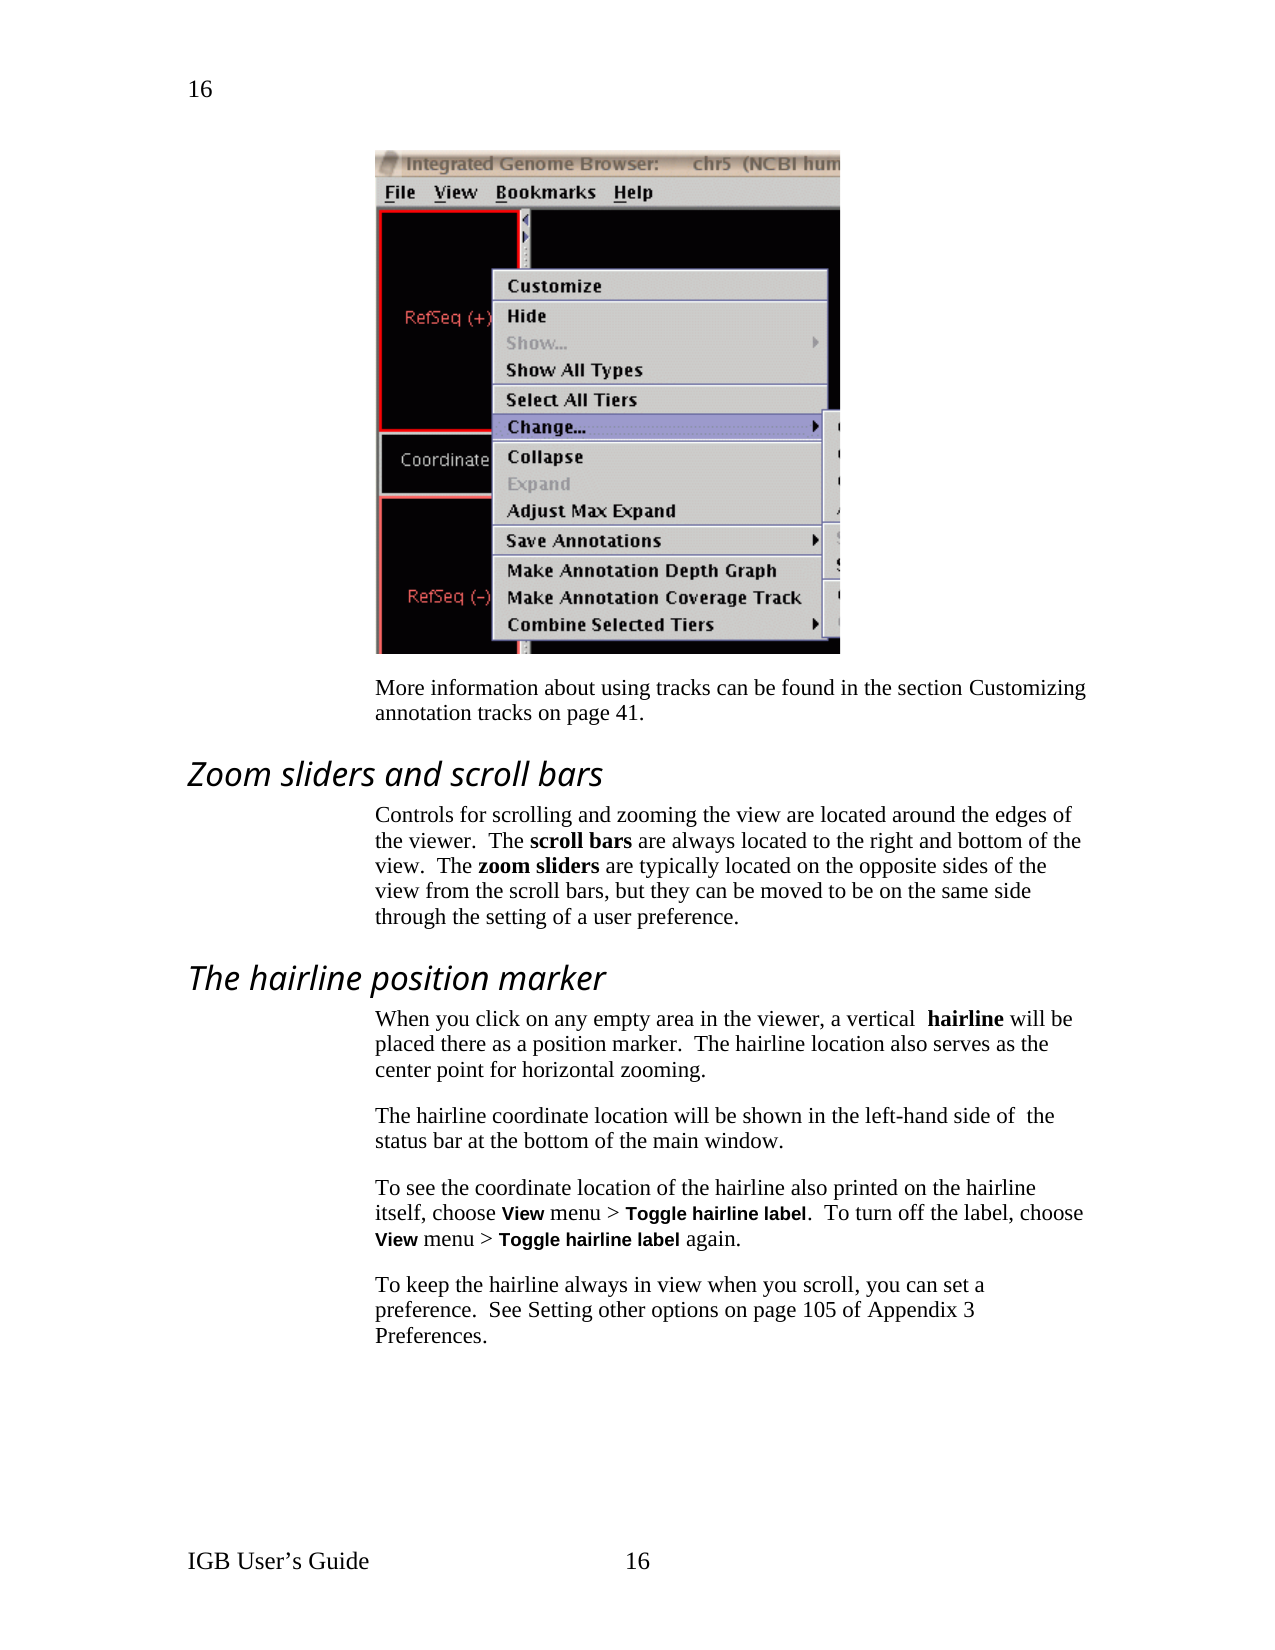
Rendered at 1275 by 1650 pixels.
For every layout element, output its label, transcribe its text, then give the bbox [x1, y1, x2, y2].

text When you click on any empty area in the viewer, a vertical hairline will be placed there as a position marker. The hairline location also serves as the center point for horizontal zooming. [375, 1006, 1087, 1082]
text To see the coordinate location of the hairline also printed on the hairline itself, choose View menu > Toggle hairline label. To turn off the label, choose View menu > Toggle hairline label again. [375, 1175, 1087, 1251]
picture [375, 150, 840, 654]
subtitle Zoom sliders and scroll bars [187, 751, 1087, 796]
text The hairline coordinate location will be shown in the left-hand side of the status bar at the bottom of the main window. [375, 1103, 1087, 1154]
subtitle The hairline position marker [187, 954, 1087, 1000]
text More information about using tracks can be found in the section Customizing annotation tracks on page 43. [375, 675, 1087, 726]
text To keep the hairline always in view when you scroll, you can set a preference. See Setting other options on page 107 of Appendix 3 Preferences. [375, 1272, 1087, 1348]
text Controls for scrolling and zooming the view are located around the edges of the viewer. The scroll bars are always located to the right and bottom of the view. The zoom sliders are typically located on the opposite sides of the view from the scroll bars, but they can be moved to be on the same side through the setting of a user preference. [375, 802, 1087, 929]
